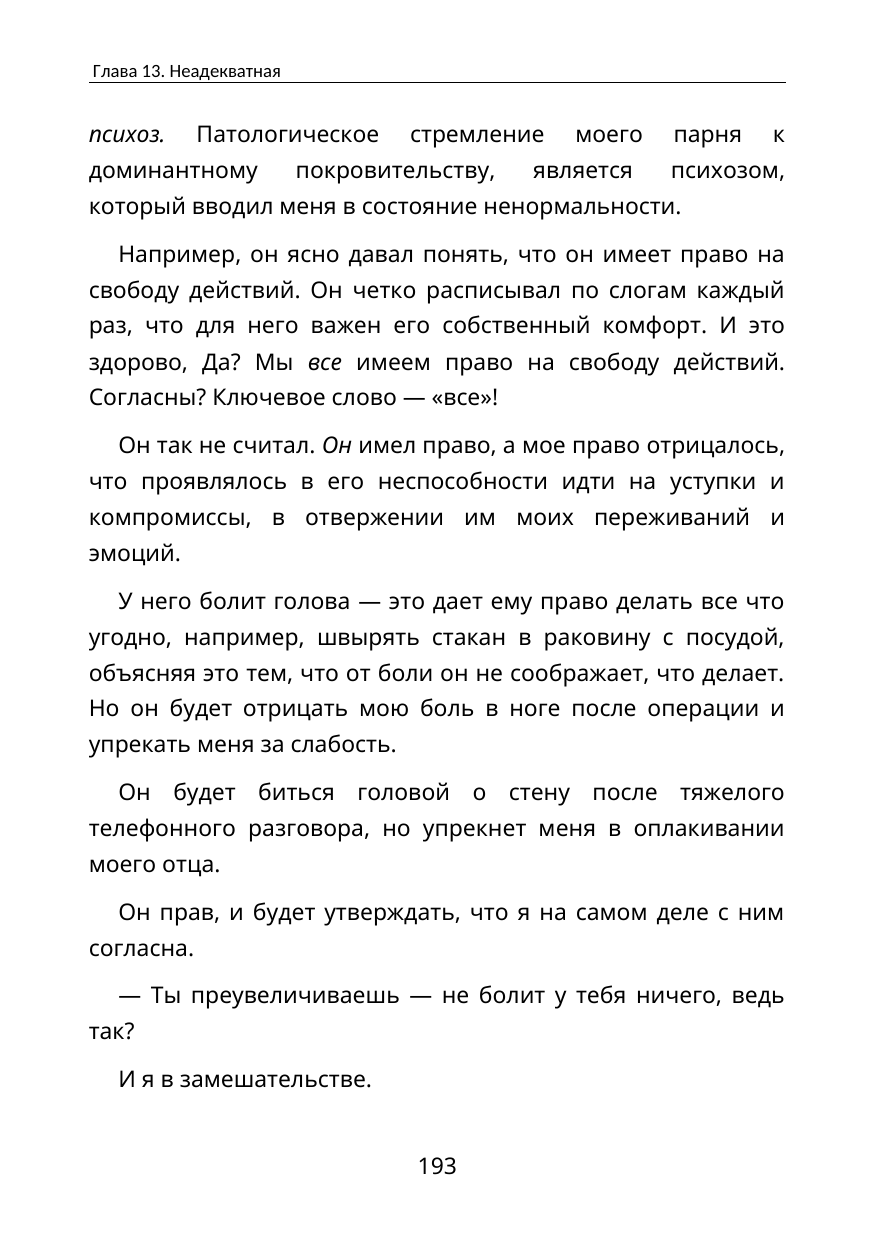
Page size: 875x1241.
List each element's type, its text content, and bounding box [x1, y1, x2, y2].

text психоз. Патологическое стремление моего парня к доминантному покровительству, является психозом, который вводил меня в состояние ненормальности. [88, 118, 786, 221]
text И я в замешательстве. [88, 1063, 786, 1094]
text Он прав, и будет утверждать, что я на самом деле с ним согласна. [88, 896, 786, 963]
text — Ты преувеличиваешь — не болит у тебя ничего, ведь так? [88, 979, 786, 1046]
text Он будет биться головой о стену после тяжелого телефонного разговора, но упрекнет меня в оплакивании моего отца. [88, 776, 786, 879]
text Он так не считал. Он имел право, а мое право отрицалось, что проявлялось в его неспособности идти на уступки и компромиссы, в отвержении им моих переживаний и эмоций. [88, 429, 786, 568]
text Например, он ясно давал понять, что он имеет право на свободу действий. Он четко расписывал по слогам каждый раз, что для него важен его собственный комфорт. И это здорово, Да? Мы все имеем право на свободу действий. Согласны? Ключевое слово — «все»! [88, 238, 786, 413]
text У него болит голова — это дает ему право делать все что угодно, например, швырять стакан в раковину с посудой, объясняя это тем, что от боли он не соображает, что делает. Но он будет отрицать мою боль в ноге после операции и упрекать меня за слабость. [88, 584, 786, 759]
